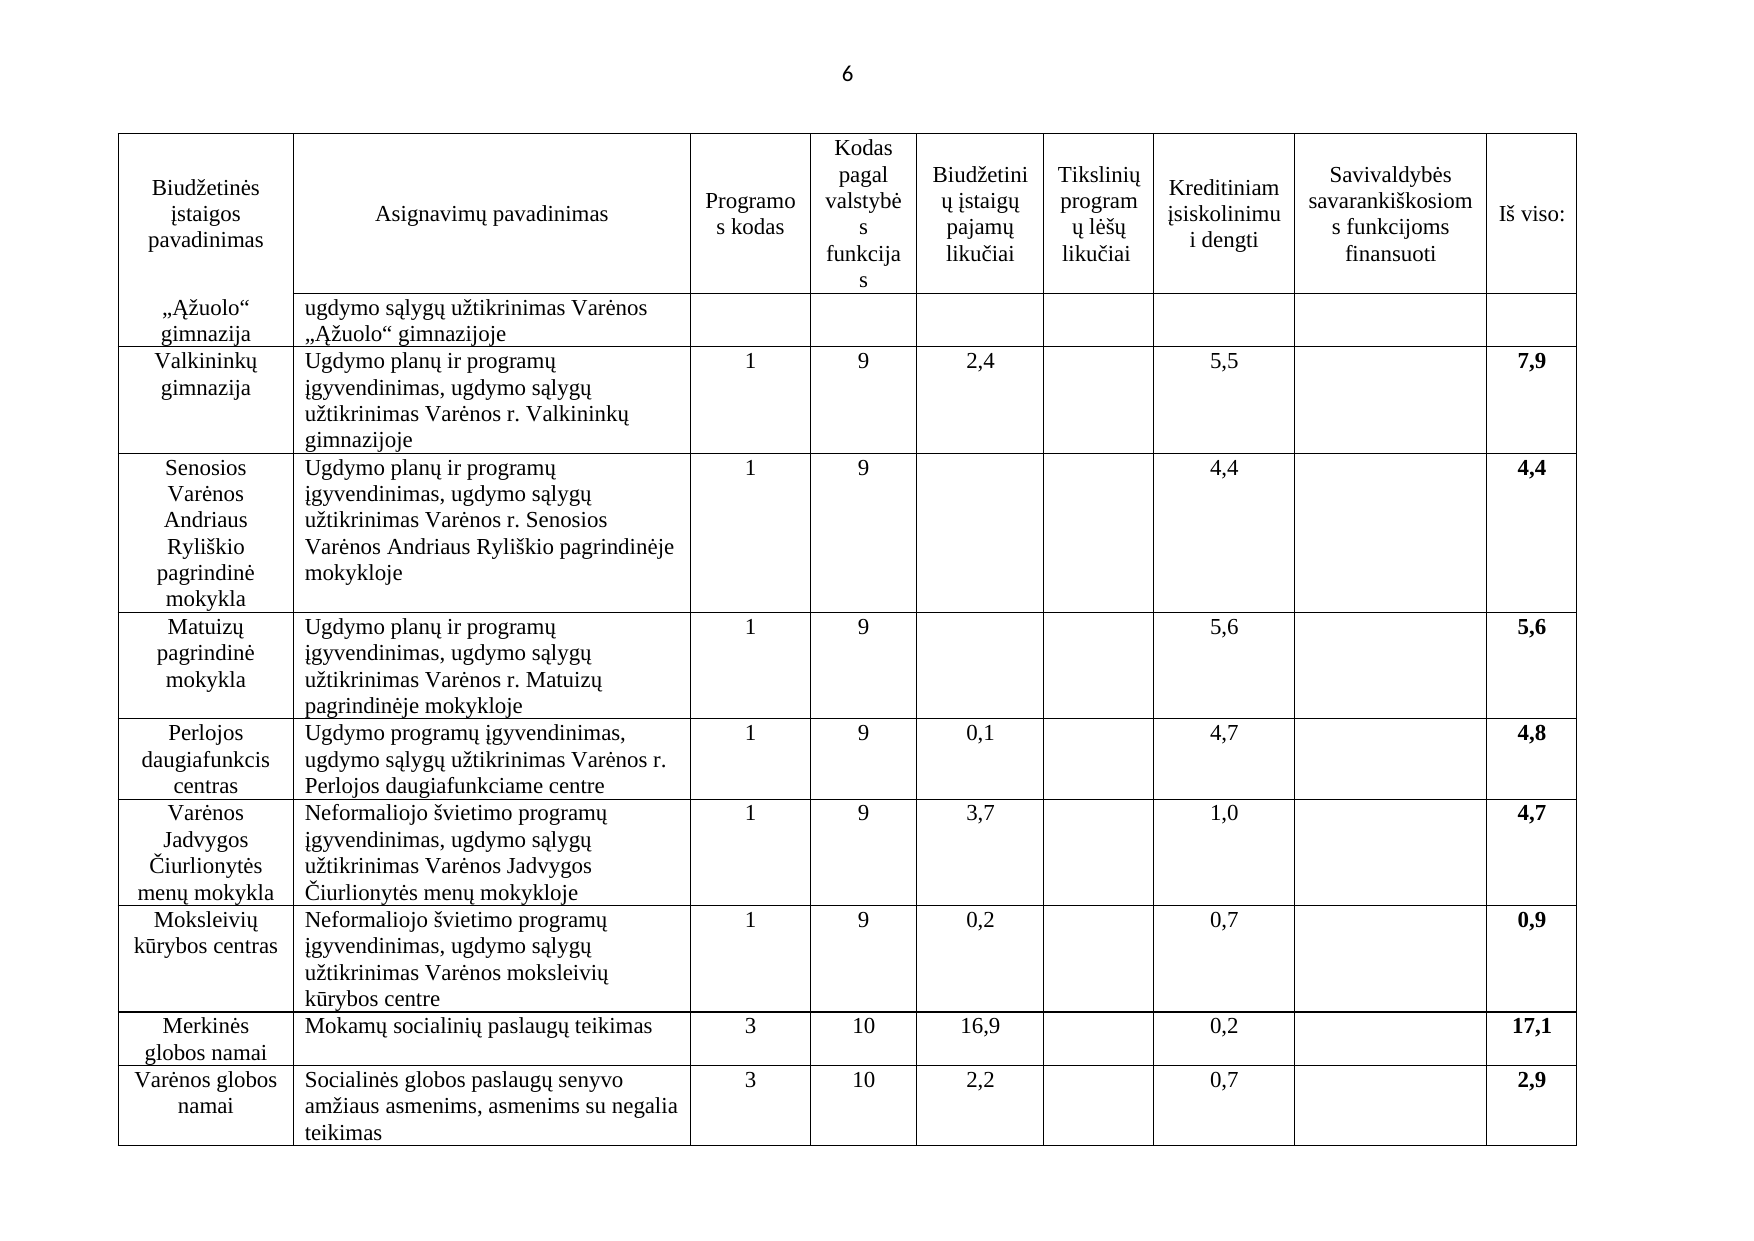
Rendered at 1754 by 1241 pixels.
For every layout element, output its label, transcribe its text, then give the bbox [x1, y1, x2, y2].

table_cell [1295, 906, 1486, 1011]
table_cell 9 [811, 613, 916, 718]
table_cell 0,2 [1154, 1013, 1294, 1065]
table_cell 7,9 [1487, 347, 1576, 453]
table_cell ugdymo sąlygų užtikrinimas Varėnos „Ąžuolo“ gimnazijoje [294, 294, 690, 346]
table_cell [1044, 719, 1153, 798]
table_header Asignavimų pavadinimas [294, 134, 690, 292]
table_cell Neformaliojo švietimo programų įgyvendinimas, ugdymo sąlygų užtikrinimas Varėnos Jadvygos Čiurlionytės menų mokykloje [294, 800, 690, 905]
table_cell [1295, 613, 1486, 718]
table_header Iš viso: [1487, 134, 1576, 292]
table_cell Senosios Varėnos Andriaus Ryliškio pagrindinė mokykla [119, 454, 293, 612]
table_cell Moksleivių kūrybos centras [119, 906, 293, 1011]
table_cell Ugdymo planų ir programų įgyvendinimas, ugdymo sąlygų užtikrinimas Varėnos r. Valkininkų gimnazijoje [294, 347, 690, 453]
table_cell [1044, 1066, 1153, 1145]
table_cell [1044, 454, 1153, 612]
table_cell 4,4 [1154, 454, 1294, 612]
table_cell 5,6 [1154, 613, 1294, 718]
table_cell [1044, 347, 1153, 453]
table_cell [1295, 454, 1486, 612]
table_cell Ugdymo planų ir programų įgyvendinimas, ugdymo sąlygų užtikrinimas Varėnos r. Senosios Varėnos Andriaus Ryliškio pagrindinėje mokykloje [294, 454, 690, 612]
table_cell [1295, 1066, 1486, 1145]
table_header Biudžetinės įstaigos pavadinimas [119, 134, 293, 292]
table_cell [1044, 294, 1153, 346]
table_cell [1295, 1013, 1486, 1065]
table_cell 0,9 [1487, 906, 1576, 1011]
table_cell 1 [691, 454, 810, 612]
table_cell 2,2 [917, 1066, 1043, 1145]
table_cell 4,8 [1487, 719, 1576, 798]
table_cell 1,0 [1154, 800, 1294, 905]
table_cell „Ąžuolo“ gimnazija [119, 293, 293, 346]
table_cell [691, 294, 810, 346]
table_cell 3 [691, 1013, 810, 1065]
table_cell 2,4 [917, 347, 1043, 453]
table_cell Mokamų socialinių paslaugų teikimas [294, 1013, 690, 1065]
table_cell 1 [691, 906, 810, 1011]
table_cell [1295, 719, 1486, 798]
table_cell [1044, 613, 1153, 718]
table_cell [1044, 906, 1153, 1011]
table_cell [811, 294, 916, 346]
table_cell 0,1 [917, 719, 1043, 798]
table_cell [1044, 1013, 1153, 1065]
table_header Savivaldybės savarankiškosioms funkcijoms finansuoti [1295, 134, 1486, 292]
table_cell Ugdymo programų įgyvendinimas, ugdymo sąlygų užtikrinimas Varėnos r. Perlojos daugiafunkciame centre [294, 719, 690, 798]
table_cell Neformaliojo švietimo programų įgyvendinimas, ugdymo sąlygų užtikrinimas Varėnos moksleivių kūrybos centre [294, 906, 690, 1011]
table_cell 0,7 [1154, 906, 1294, 1011]
table_cell Varėnos globos namai [119, 1066, 293, 1145]
table_cell Merkinės globos namai [119, 1013, 293, 1065]
table_cell [1295, 800, 1486, 905]
table_cell 3,7 [917, 800, 1043, 905]
table_cell [1044, 800, 1153, 905]
table_header Programos kodas [691, 134, 810, 292]
table_cell 17,1 [1487, 1013, 1576, 1065]
table_cell 4,4 [1487, 454, 1576, 612]
table_cell 3 [691, 1066, 810, 1145]
table_cell 1 [691, 719, 810, 798]
table_header Kodas pagal valstybės funkcijas [811, 134, 916, 292]
table_cell Socialinės globos paslaugų senyvo amžiaus asmenims, asmenims su negalia teikimas [294, 1066, 690, 1145]
table_cell [1154, 294, 1294, 346]
table_cell 1 [691, 613, 810, 718]
table_header Biudžetinių įstaigų pajamų likučiai [917, 134, 1043, 292]
table_cell 0,7 [1154, 1066, 1294, 1145]
table_cell 2,9 [1487, 1066, 1576, 1145]
table_cell [917, 294, 1043, 346]
table_cell Ugdymo planų ir programų įgyvendinimas, ugdymo sąlygų užtikrinimas Varėnos r. Matuizų pagrindinėje mokykloje [294, 613, 690, 718]
table_cell 9 [811, 719, 916, 798]
table_cell 9 [811, 800, 916, 905]
table_cell 1 [691, 800, 810, 905]
table_cell 9 [811, 906, 916, 1011]
table_cell Valkininkų gimnazija [119, 347, 293, 453]
table_cell Varėnos Jadvygos Čiurlionytės menų mokykla [119, 800, 293, 905]
table_cell 9 [811, 454, 916, 612]
table_cell Matuizų pagrindinė mokykla [119, 613, 293, 718]
table_cell [917, 613, 1043, 718]
table_cell [1295, 294, 1486, 346]
table_cell 16,9 [917, 1013, 1043, 1065]
table_cell Perlojos daugiafunkcis centras [119, 719, 293, 798]
table_cell 5,6 [1487, 613, 1576, 718]
table_cell [917, 454, 1043, 612]
table_cell 0,2 [917, 906, 1043, 1011]
table_cell 5,5 [1154, 347, 1294, 453]
table_cell 9 [811, 347, 916, 453]
table_cell 1 [691, 347, 810, 453]
table_cell [1295, 347, 1486, 453]
table_header Kreditiniam įsiskolinimui dengti [1154, 134, 1294, 292]
table_cell 4,7 [1154, 719, 1294, 798]
table_header Tikslinių programų lėšų likučiai [1044, 134, 1153, 292]
table_cell [1487, 294, 1576, 346]
table_cell 4,7 [1487, 800, 1576, 905]
table_cell 10 [811, 1013, 916, 1065]
table_cell 10 [811, 1066, 916, 1145]
